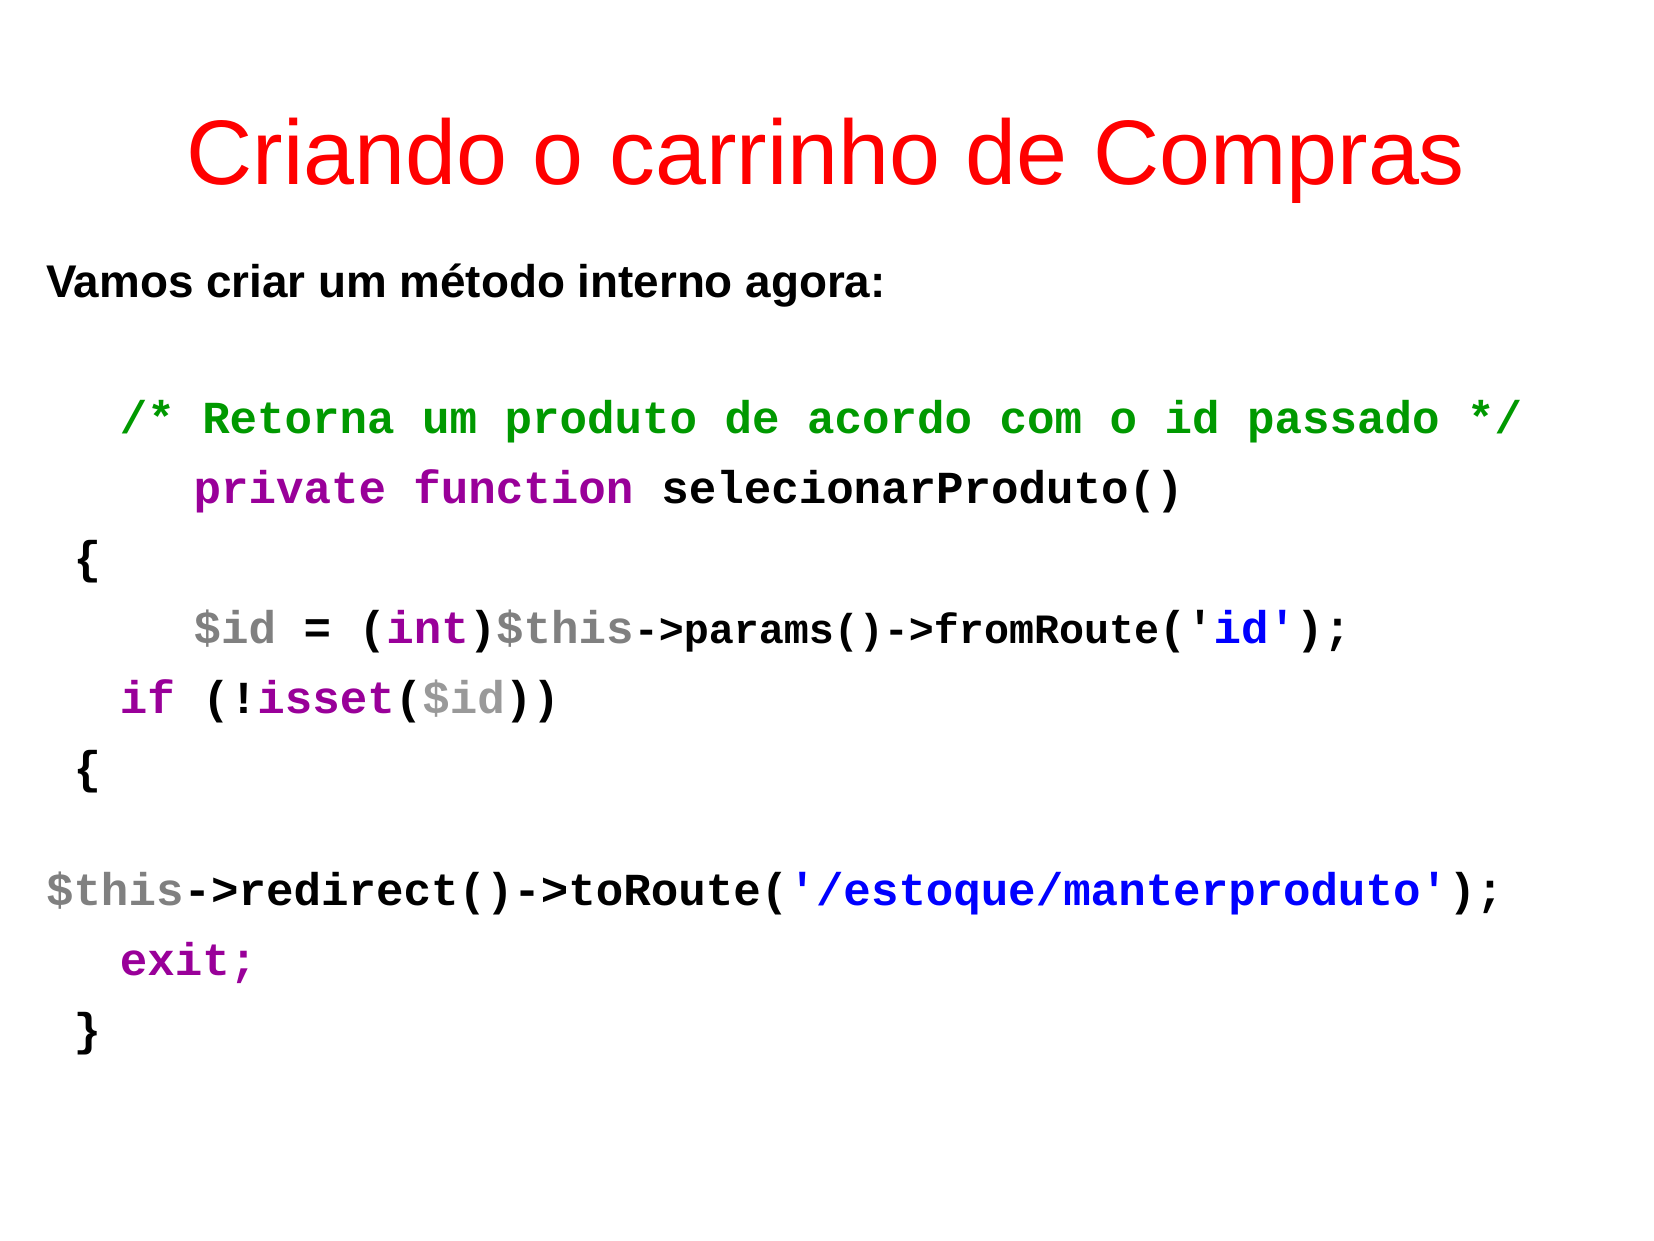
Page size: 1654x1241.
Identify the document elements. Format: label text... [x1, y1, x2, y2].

title Criando o carrinho de Compras [82, 49, 1571, 256]
list Vamos criar um método interno agora: /* Retorna um produto de acordo com o id passado */ private function selecionarProduto() { $id = (int)$this->params()->fromRoute('id'); if (!isset($id)) { $this->redirect()->toRoute('/estoque/manterproduto'); exit; } [46, 256, 1607, 1229]
